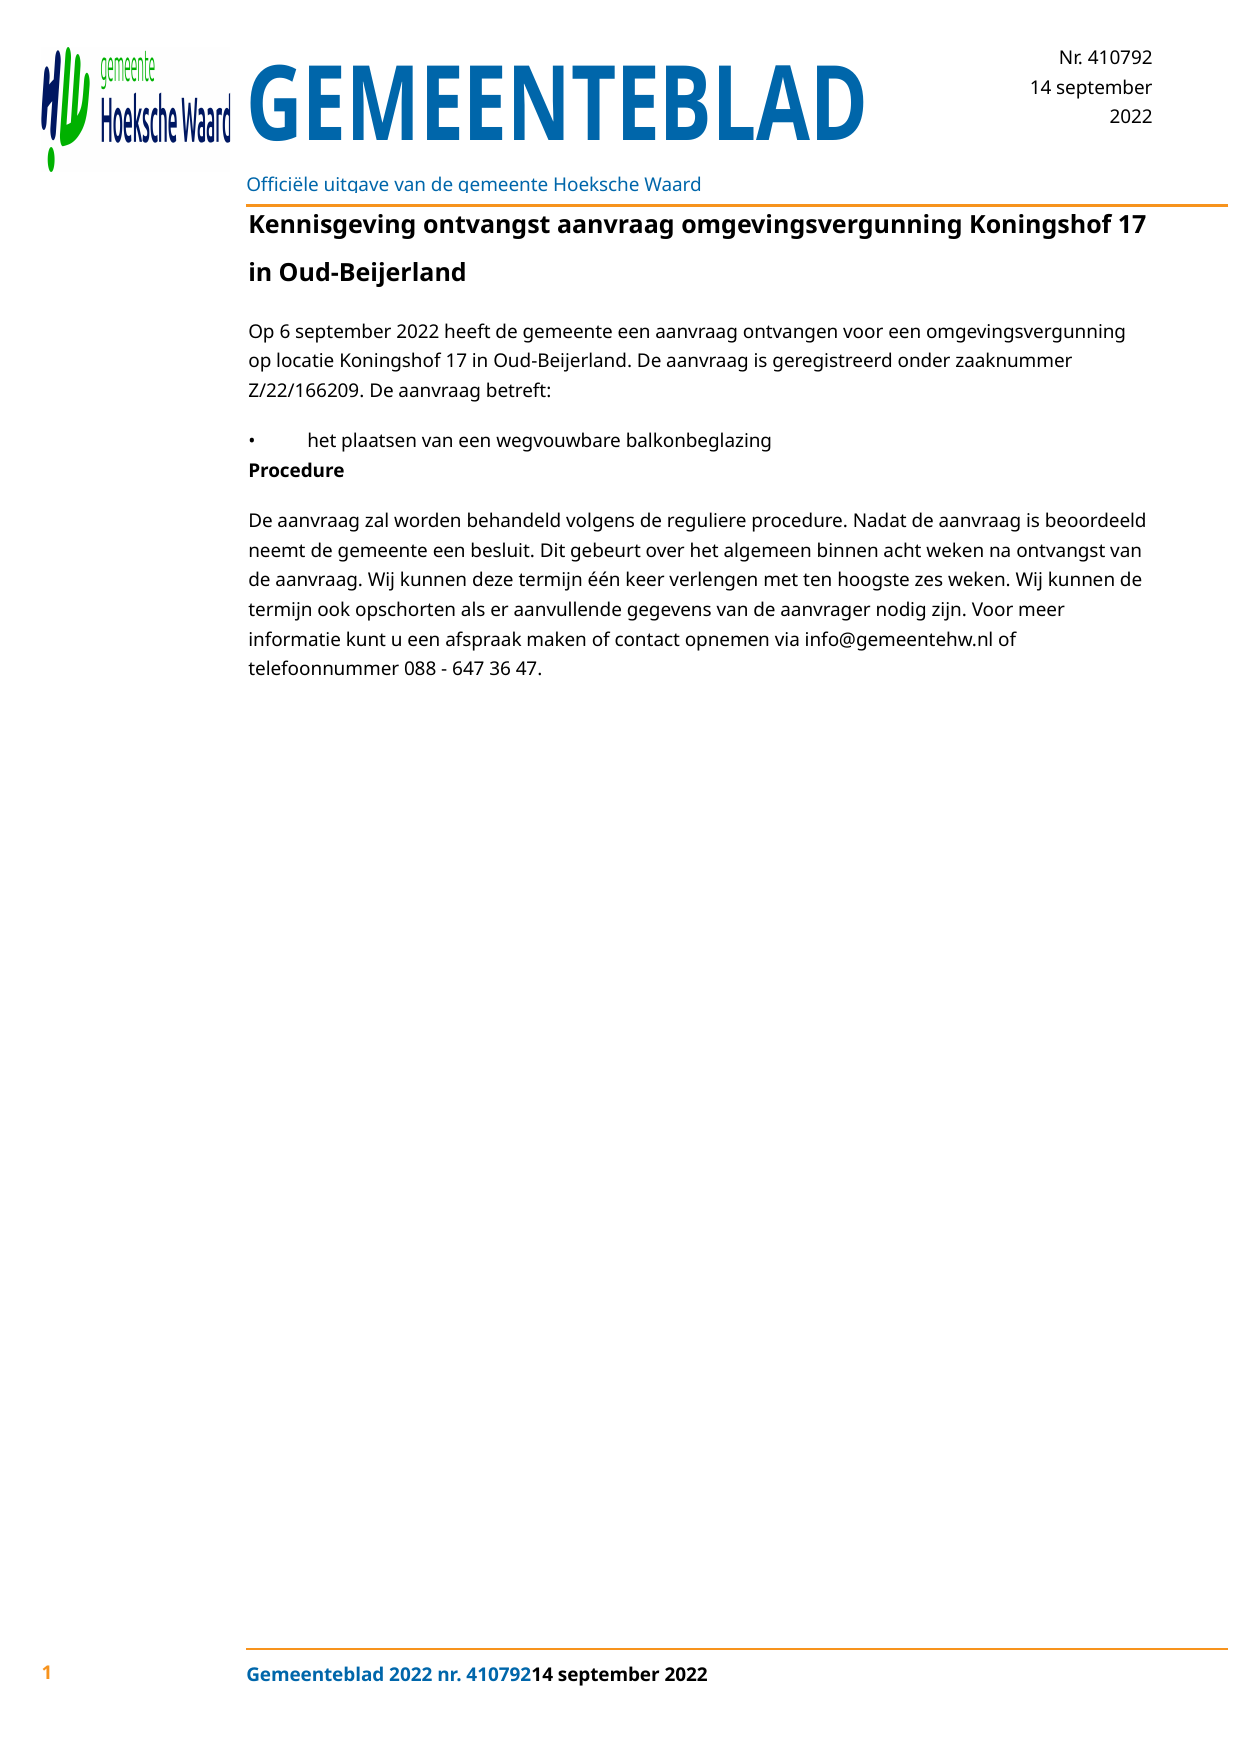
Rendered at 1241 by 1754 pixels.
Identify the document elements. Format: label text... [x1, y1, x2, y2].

text Kennisgeving ontvangst aanvraag omgevingsvergunning Koningshof 17 in Oud-Beijerland [248, 207, 1152, 288]
text Procedure [248, 457, 1152, 483]
picture [41, 47, 231, 172]
text De aanvraag zal worden behandeld volgens de reguliere procedure. Nadat de aanvraag is beoordeeld neemt de gemeente een besluit. Dit gebeurt over het algemeen binnen acht weken na ontvangst van de aanvraag. Wij kunnen deze termijn één keer verlengen met ten hoogste zes weken. Wij kunnen de termijn ook opschorten als er aanvullende gegevens van de aanvrager nodig zijn. Voor meer informatie kunt u een afspraak maken of contact opnemen via info@gemeentehw.nl of telefoonnummer 088 - 647 36 47. [248, 507, 1152, 681]
text Op 6 september 2022 heeft de gemeente een aanvraag ontvangen voor een omgevingsvergunning op locatie Koningshof 17 in Oud-Beijerland. De aanvraag is geregistreerd onder zaaknummer Z/22/166209. De aanvraag betreft: [248, 318, 1152, 403]
list het plaatsen van een wegvouwbare balkonbeglazing [248, 427, 1152, 453]
